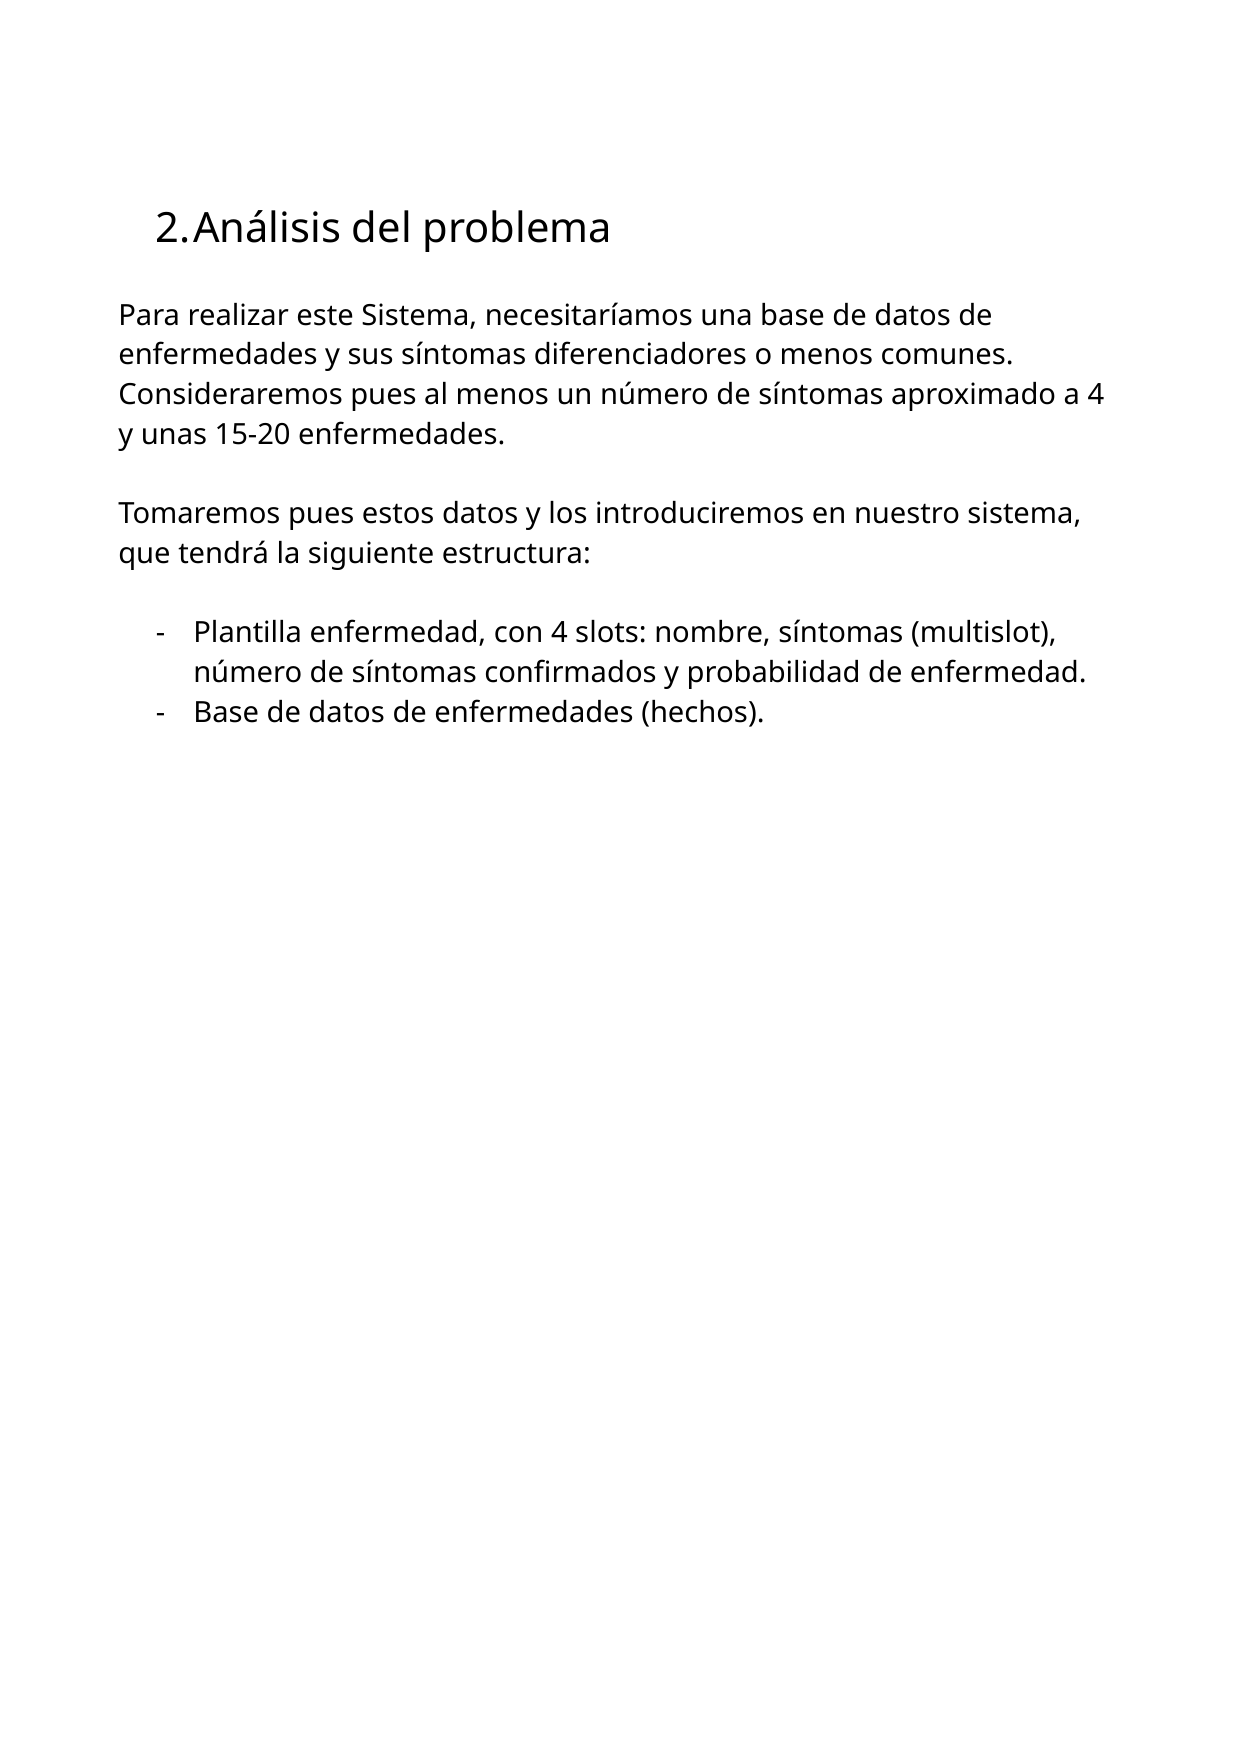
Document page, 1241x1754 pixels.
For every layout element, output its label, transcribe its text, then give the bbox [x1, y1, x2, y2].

list Plantilla enfermedad, con 4 slots: nombre, síntomas (multislot), número de síntomas confirmados y probabilidad de enfermedad. [156, 611, 1122, 691]
text Para realizar este Sistema, necesitaríamos una base de datos de enfermedades y sus síntomas diferenciadores o menos comunes. Consideraremos pues al menos un número de síntomas aproximado a 4 y unas 15-20 enfermedades. [118, 294, 1122, 453]
text Tomaremos pues estos datos y los introduciremos en nuestro sistema, que tendrá la siguiente estructura: [118, 492, 1122, 572]
subtitle Análisis del problema [156, 197, 1122, 254]
list Base de datos de enfermedades (hechos). [156, 691, 1122, 731]
